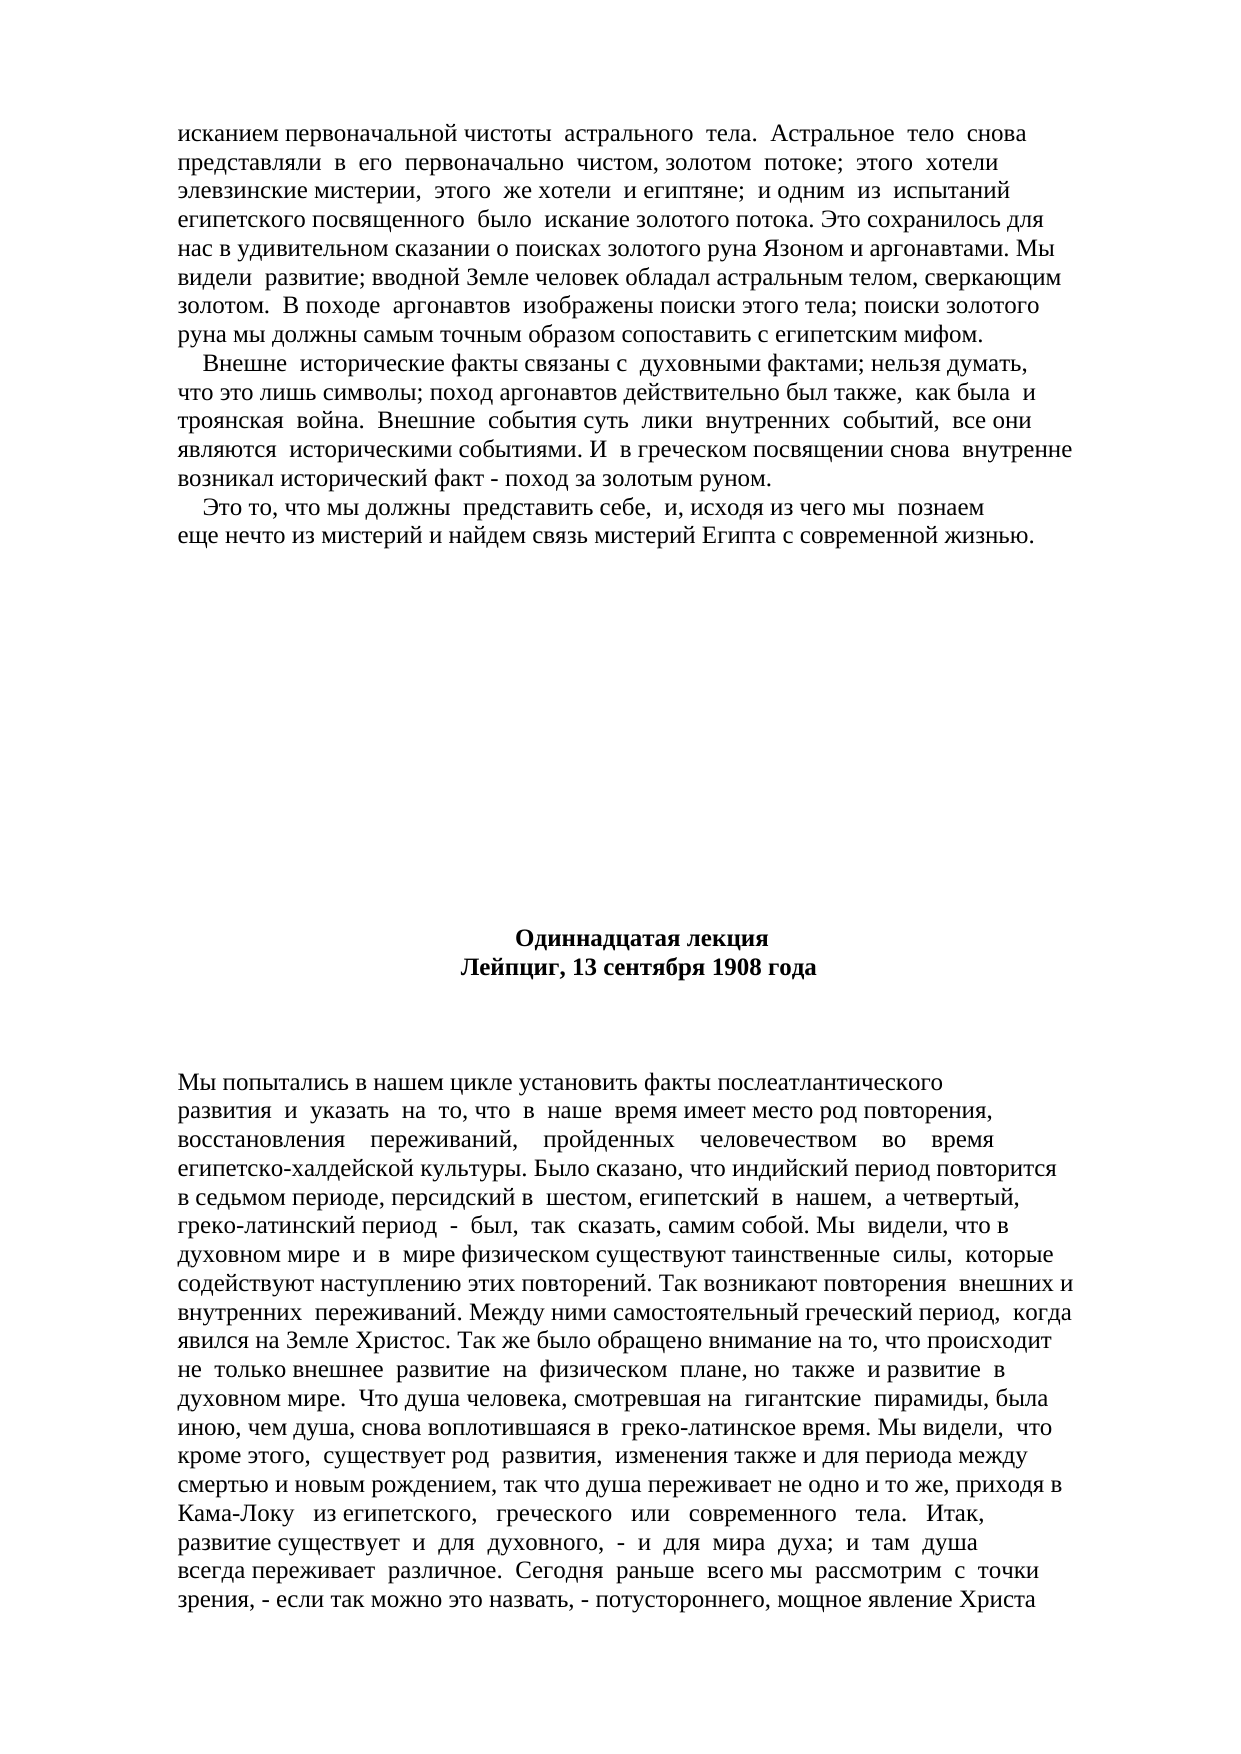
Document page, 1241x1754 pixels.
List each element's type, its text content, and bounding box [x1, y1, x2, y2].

text смертью и новым рождением, так что душа переживает не одно и то же, приходя в [177, 1469, 1106, 1498]
text не только внешнее развитие на физическом плане, но также и развитие в [177, 1354, 1106, 1383]
text иною, чем душа, снова воплотившаяся в греко-латинское время. Мы видели, что [177, 1412, 1106, 1441]
text элевзинские мистерии, этого же хотели и египтяне; и одним из испытаний [177, 176, 1106, 204]
text Это то, что мы должны представить себе, и, исходя из чего мы познаем [177, 492, 1106, 521]
text что это лишь символы; поход аргонавтов действительно был также, как была и [177, 377, 1106, 406]
text еще нечто из мистерий и найдем связь мистерий Египта с современной жизнью. [177, 521, 1106, 549]
text являются историческими событиями. И в греческом посвящении снова внутренне [177, 434, 1106, 463]
text восстановления переживаний, пройденных человечеством во время [177, 1124, 1106, 1153]
text руна мы должны самым точным образом сопоставить с египетским мифом. [177, 319, 1106, 348]
text в седьмом периоде, персидский в шестом, египетский в нашем, а четвертый, [177, 1182, 1106, 1211]
text зрения, - если так можно это назвать, - потустороннего, мощное явление Христа [177, 1584, 1106, 1613]
text явился на Земле Христос. Так же было обращено внимание на то, что происходит [177, 1326, 1106, 1354]
text Кама-Локу из египетского, греческого или современного тела. Итак, [177, 1498, 1106, 1527]
text представляли в его первоначально чистом, золотом потоке; этого хотели [177, 147, 1106, 176]
text Одиннадцатая лекция [177, 923, 1106, 952]
text видели развитие; вводной Земле человек обладал астральным телом, сверкающим [177, 262, 1106, 291]
text Внешне исторические факты связаны с духовными фактами; нельзя думать, [177, 348, 1106, 377]
text исканием первоначальной чистоты астрального тела. Астральное тело снова [177, 118, 1106, 147]
text духовном мире. Что душа человека, смотревшая на гигантские пирамиды, была [177, 1383, 1106, 1412]
text греко-латинский период - был, так сказать, самим собой. Мы видели, что в [177, 1211, 1106, 1239]
text египетского посвященного было искание золотого потока. Это сохранилось для [177, 204, 1106, 233]
text внутренних переживаний. Между ними самостоятельный греческий период, когда [177, 1297, 1106, 1326]
text содействуют наступлению этих повторений. Так возникают повторения внешних и [177, 1268, 1106, 1297]
text Мы попытались в нашем цикле установить факты послеатлантического [177, 1067, 1106, 1096]
text троянская война. Внешние события суть лики внутренних событий, все они [177, 406, 1106, 434]
text кроме этого, существует род развития, изменения также и для периода между [177, 1441, 1106, 1469]
text развития и указать на то, что в наше время имеет место род повторения, [177, 1096, 1106, 1124]
text Лейпциг, 13 сентября 1908 года [177, 952, 1106, 981]
text развитие существует и для духовного, - и для мира духа; и там душа [177, 1527, 1106, 1556]
text духовном мире и в мире физическом существуют таинственные силы, которые [177, 1239, 1106, 1268]
text возникал исторический факт - поход за золотым руном. [177, 463, 1106, 492]
text всегда переживает различное. Сегодня раньше всего мы рассмотрим с точки [177, 1556, 1106, 1584]
text египетско-халдейской культуры. Было сказано, что индийский период повторится [177, 1153, 1106, 1182]
text нас в удивительном сказании о поисках золотого руна Язоном и аргонавтами. Мы [177, 233, 1106, 262]
text золотом. В походе аргонавтов изображены поиски этого тела; поиски золотого [177, 291, 1106, 319]
